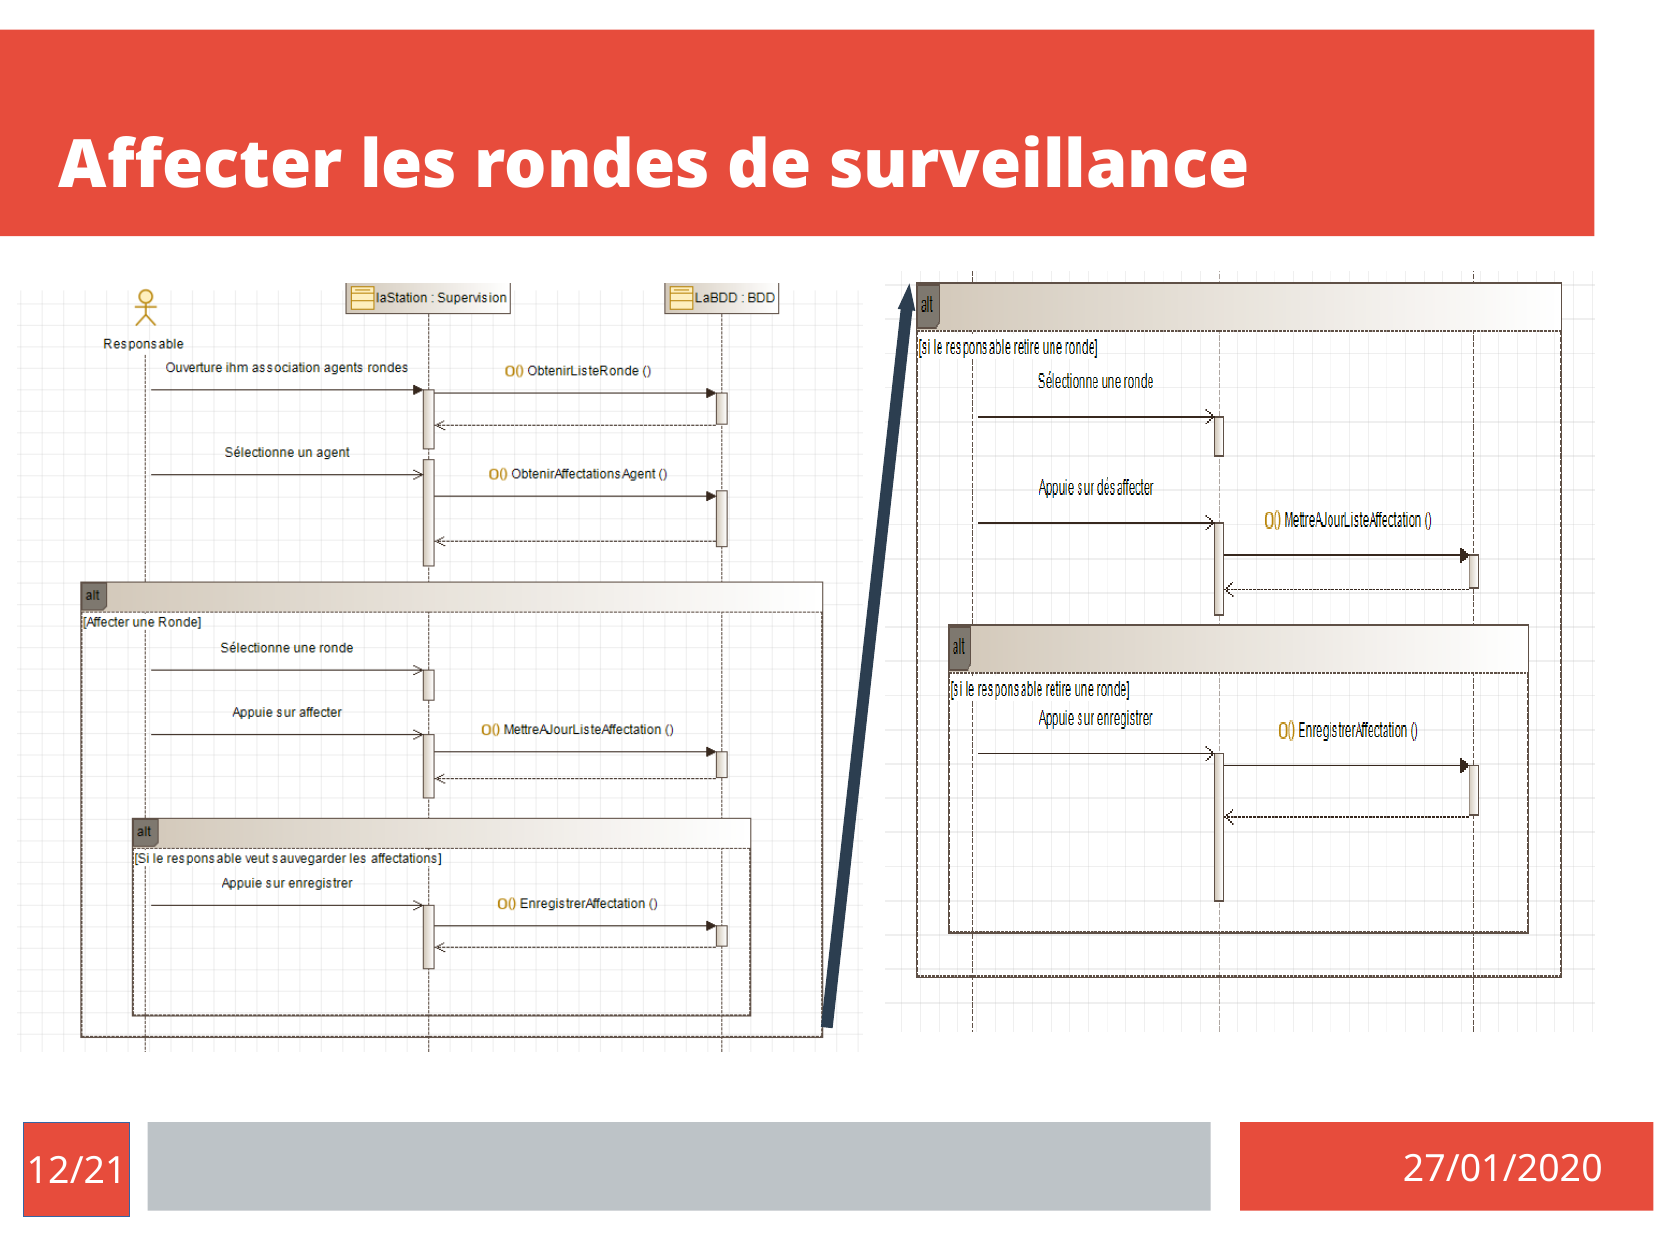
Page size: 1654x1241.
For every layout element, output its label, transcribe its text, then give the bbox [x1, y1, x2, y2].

text_box 27/01/2020 [1388, 1133, 1634, 1196]
text_box <numéro>/21 [23, 1122, 130, 1217]
title Affecter les rondes de surveillance [59, 59, 1595, 207]
picture [17, 283, 863, 1052]
picture [885, 271, 1595, 1032]
